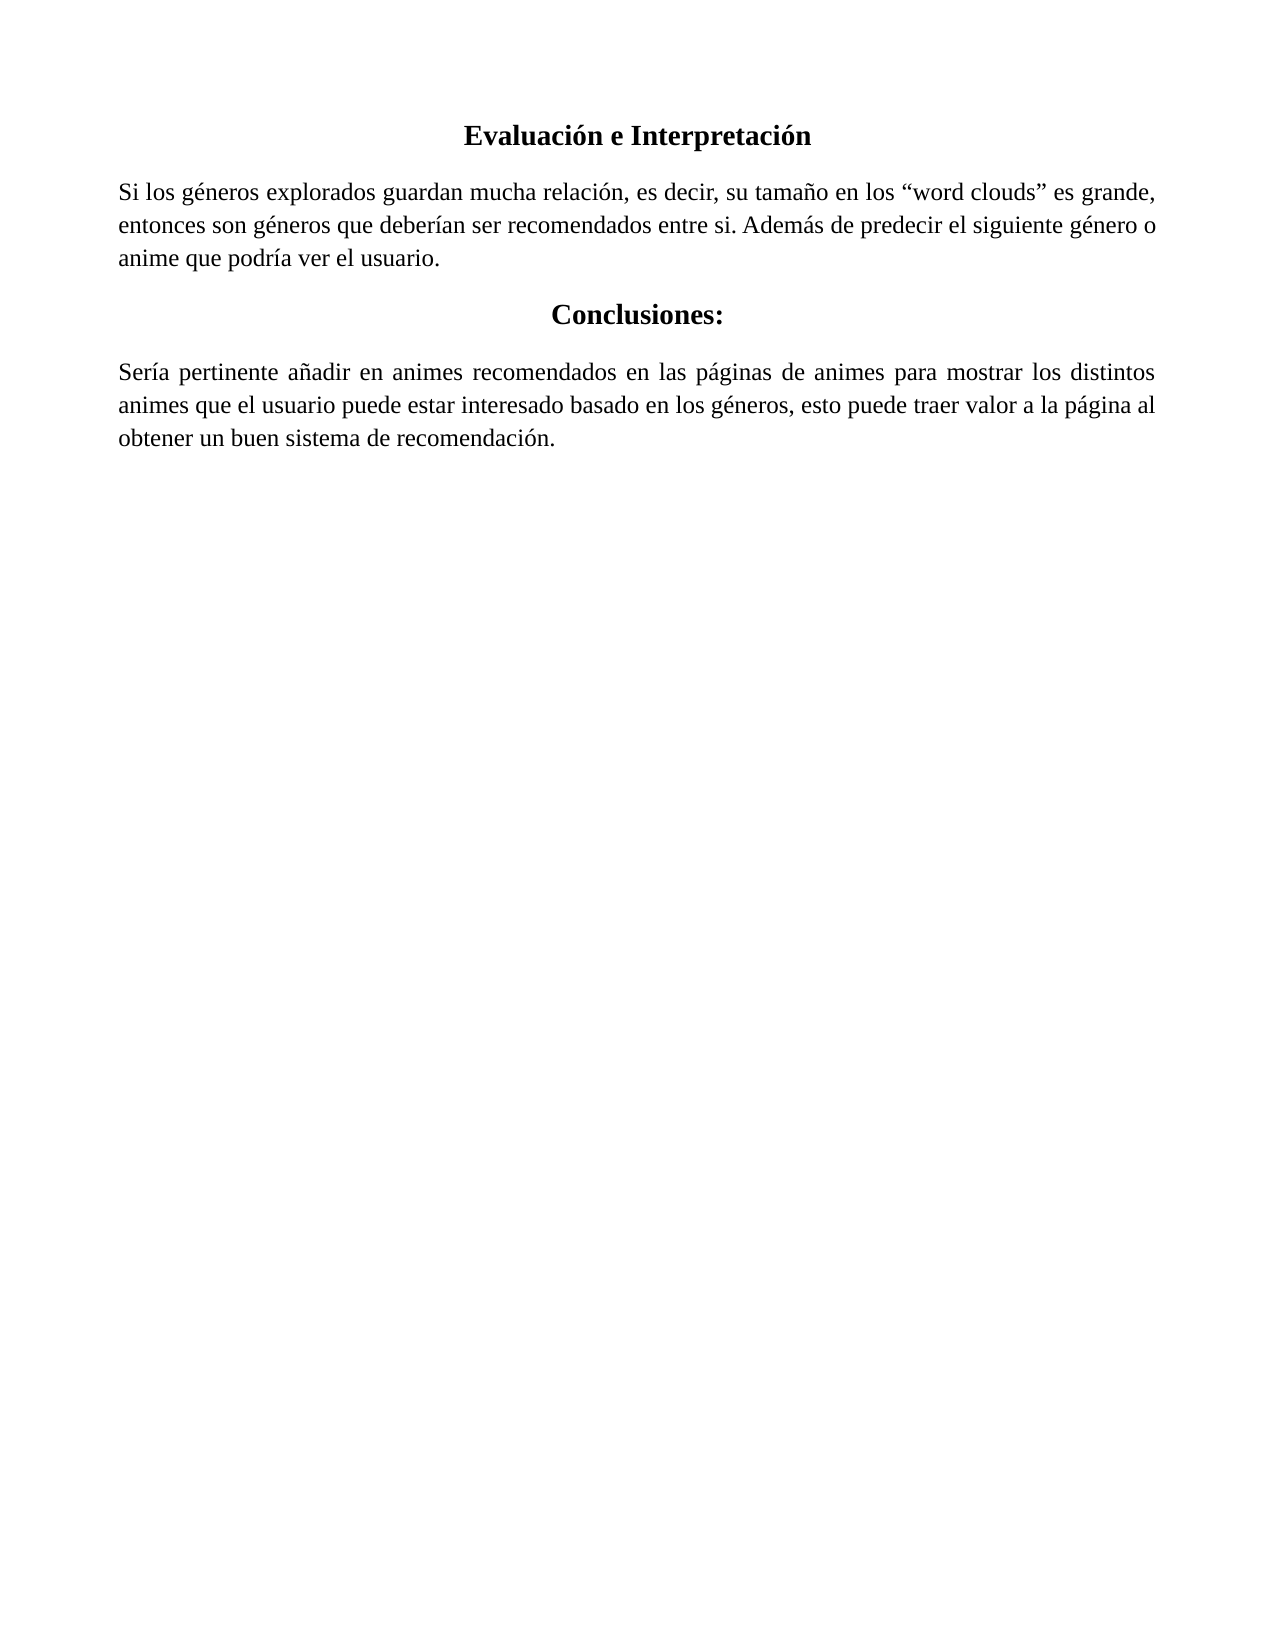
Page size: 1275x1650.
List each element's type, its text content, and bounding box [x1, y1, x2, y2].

text Conclusiones: [118, 297, 1157, 331]
text Evaluación e Interpretación [118, 118, 1157, 152]
text Sería pertinente añadir en animes recomendados en las páginas de animes para mostrar los distintos animes que el usuario puede estar interesado basado en los géneros, esto puede traer valor a la página al obtener un buen sistema de recomendación. [118, 357, 1157, 452]
text Si los géneros explorados guardan mucha relación, es decir, su tamaño en los “word clouds” es grande, entonces son géneros que deberían ser recomendados entre si. Además de predecir el siguiente género o anime que podría ver el usuario. [118, 177, 1157, 272]
